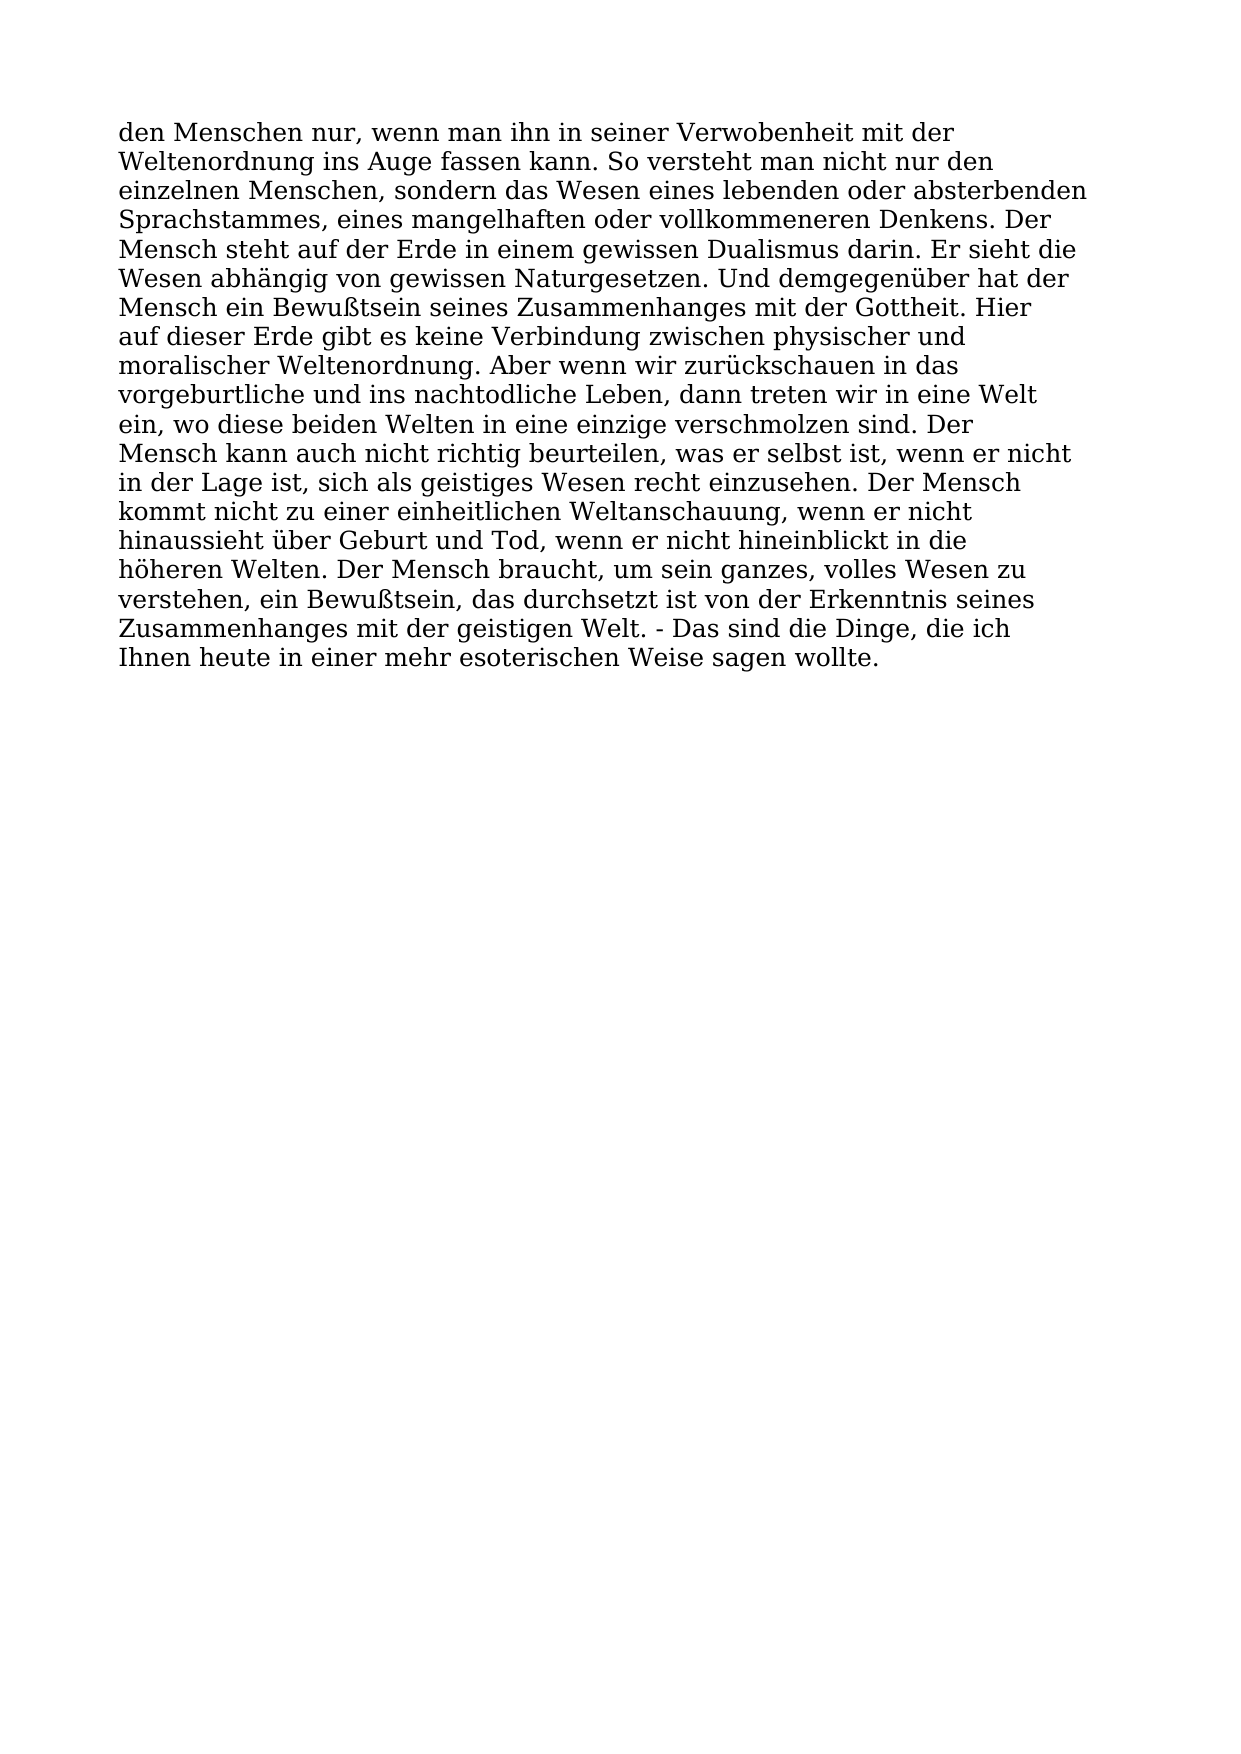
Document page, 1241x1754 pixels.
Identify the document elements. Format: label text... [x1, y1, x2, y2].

text einzelnen Menschen, sondern das Wesen eines lebenden oder absterbenden [118, 176, 1122, 206]
text Zusammenhanges mit der geistigen Welt. - Das sind die Dinge, die ich [118, 614, 1122, 643]
text auf dieser Erde gibt es keine Verbindung zwischen physischer und [118, 322, 1122, 351]
text höheren Welten. Der Mensch braucht, um sein ganzes, volles Wesen zu [118, 556, 1122, 585]
text ein, wo diese beiden Welten in eine einzige verschmolzen sind. Der [118, 410, 1122, 439]
text Wesen abhängig von gewissen Naturgesetzen. Und demgegenüber hat der [118, 264, 1122, 293]
text in der Lage ist, sich als geistiges Wesen recht einzusehen. Der Mensch [118, 468, 1122, 497]
text kommt nicht zu einer einheitlichen Weltanschauung, wenn er nicht [118, 497, 1122, 526]
text Mensch ein Bewußtsein seines Zusammenhanges mit der Gottheit. Hier [118, 293, 1122, 322]
text hinaussieht über Geburt und Tod, wenn er nicht hineinblickt in die [118, 526, 1122, 556]
text Mensch steht auf der Erde in einem gewissen Dualismus darin. Er sieht die [118, 235, 1122, 264]
text verstehen, ein Bewußtsein, das durchsetzt ist von der Erkenntnis seines [118, 585, 1122, 614]
text vorgeburtliche und ins nachtodliche Leben, dann treten wir in eine Welt [118, 381, 1122, 410]
text moralischer Weltenordnung. Aber wenn wir zurückschauen in das [118, 351, 1122, 381]
text Sprachstammes, eines mangelhaften oder vollkommeneren Denkens. Der [118, 206, 1122, 235]
text Ihnen heute in einer mehr esoterischen Weise sagen wollte. [118, 643, 1122, 672]
text den Menschen nur, wenn man ihn in seiner Verwobenheit mit der [118, 118, 1122, 147]
text Weltenordnung ins Auge fassen kann. So versteht man nicht nur den [118, 147, 1122, 176]
text Mensch kann auch nicht richtig beurteilen, was er selbst ist, wenn er nicht [118, 439, 1122, 468]
